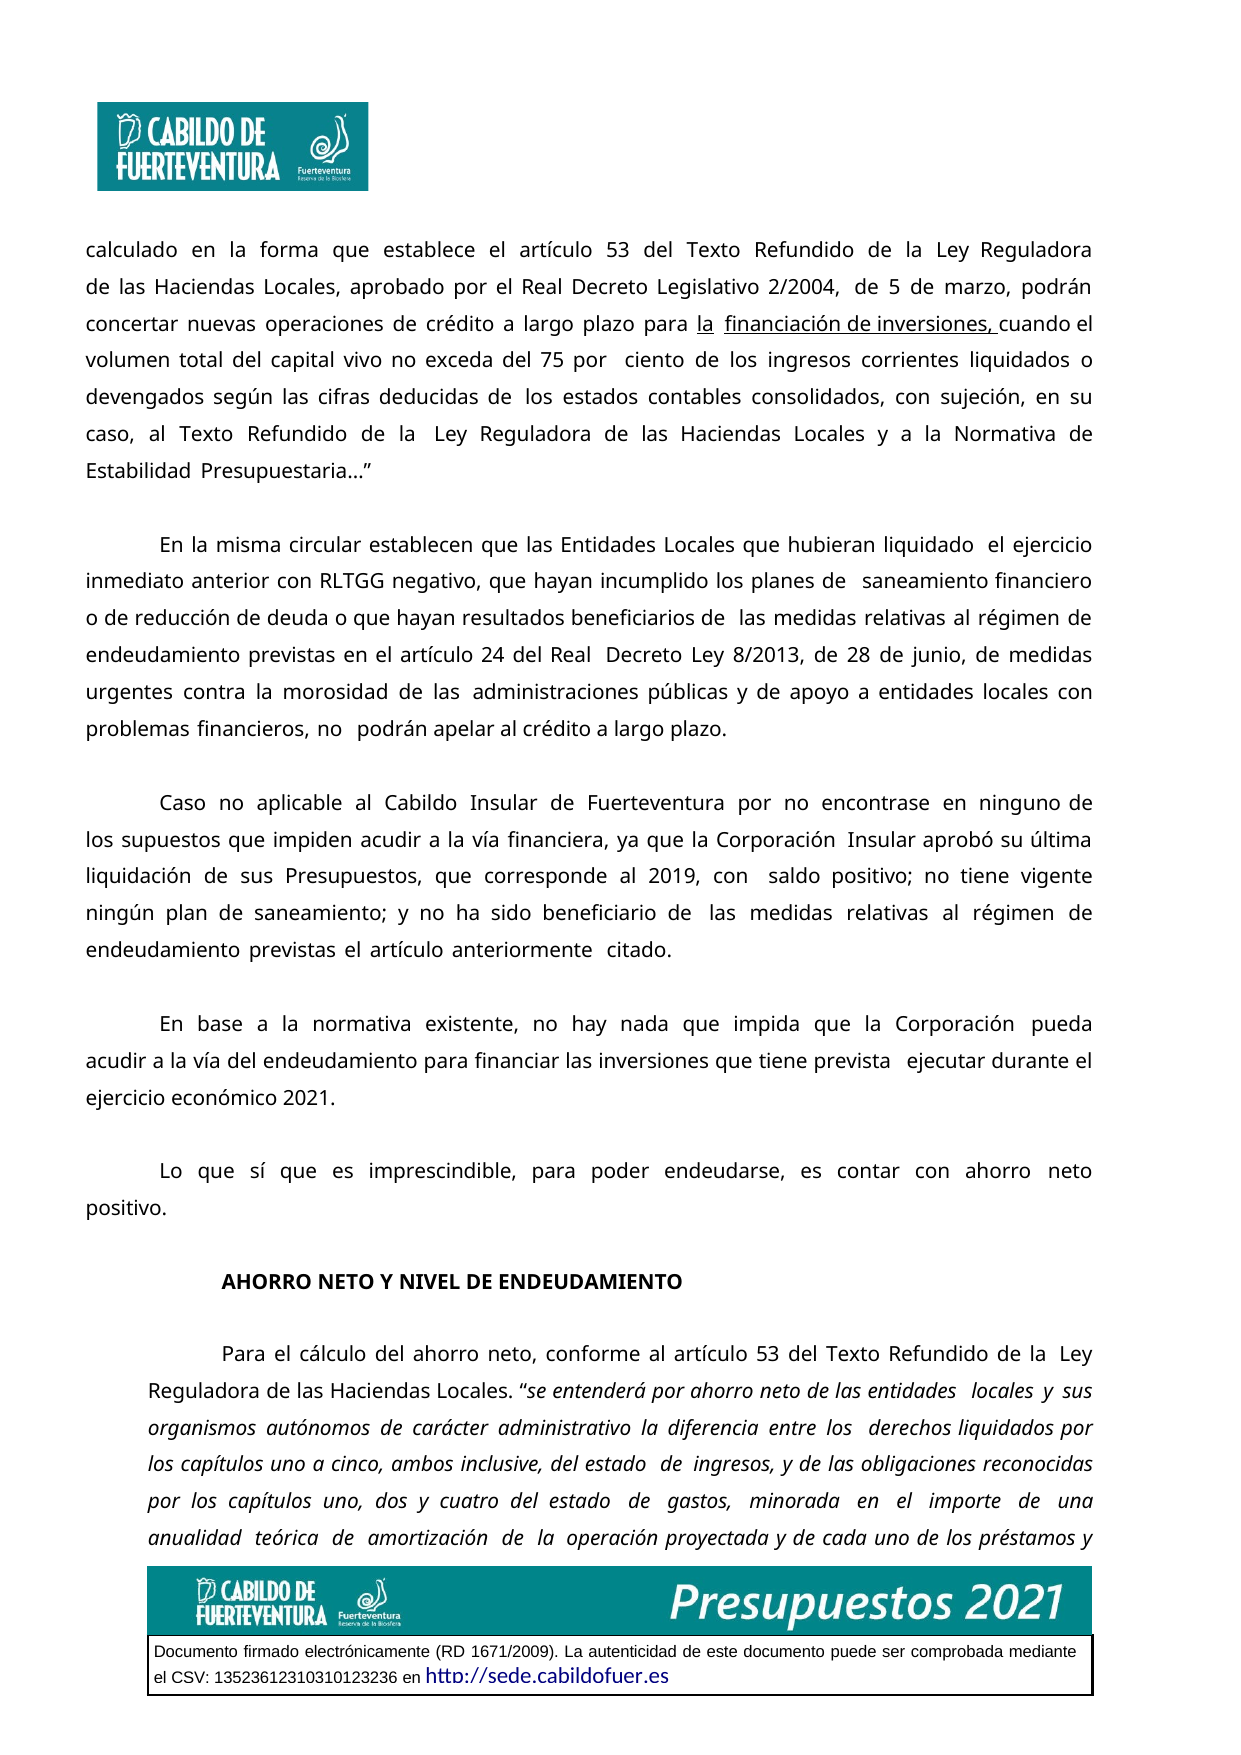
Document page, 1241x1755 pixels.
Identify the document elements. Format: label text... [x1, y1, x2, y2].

text Para el cálculo del ahorro neto, conforme al artículo 53 del Texto Refundido de la Ley Reguladora de las Haciendas Locales. “se entenderá por ahorro neto de las entidades locales y sus organismos autónomos de carácter administrativo la diferencia entre los derechos liquidados por los capítulos uno a cinco, ambos inclusive, del estado de ingresos, y de las obligaciones reconocidas por los capítulos uno, dos y cuatro del estado de gastos, minorada en el importe de una anualidad teórica de amortización de la operación proyectada y de cada uno de los préstamos y [148, 1339, 1093, 1552]
text En la misma circular establecen que las Entidades Locales que hubieran liquidado el ejercicio inmediato anterior con RLTGG negativo, que hayan incumplido los planes de saneamiento financiero o de reducción de deuda o que hayan resultados beneficiarios de las medidas relativas al régimen de endeudamiento previstas en el artículo 24 del Real Decreto Ley 8/2013, de 28 de junio, de medidas urgentes contra la morosidad de las administraciones públicas y de apoyo a entidades locales con problemas financieros, no podrán apelar al crédito a largo plazo. [85, 530, 1093, 743]
text Caso no aplicable al Cabildo Insular de Fuerteventura por no encontrase en ninguno de los supuestos que impiden acudir a la vía financiera, ya que la Corporación Insular aprobó su última liquidación de sus Presupuestos, que corresponde al 2019, con saldo positivo; no tiene vigente ningún plan de saneamiento; y no ha sido beneficiario de las medidas relativas al régimen de endeudamiento previstas el artículo anteriormente citado. [85, 788, 1093, 964]
text calculado en la forma que establece el artículo 53 del Texto Refundido de la Ley Reguladora de las Haciendas Locales, aprobado por el Real Decreto Legislativo 2/2004, de 5 de marzo, podrán concertar nuevas operaciones de crédito a largo plazo para la financiación de inversiones, cuando el volumen total del capital vivo no exceda del 75 por ciento de los ingresos corrientes liquidados o devengados según las cifras deducidas de los estados contables consolidados, con sujeción, en su caso, al Texto Refundido de la Ley Reguladora de las Haciendas Locales y a la Normativa de Estabilidad Presupuestaria…” [85, 235, 1093, 484]
subtitle AHORRO NETO Y NIVEL DE ENDEUDAMIENTO [221, 1267, 1107, 1295]
text En base a la normativa existente, no hay nada que impida que la Corporación pueda acudir a la vía del endeudamiento para financiar las inversiones que tiene prevista ejecutar durante el ejercicio económico 2021. [85, 1009, 1093, 1111]
text Lo que sí que es imprescindible, para poder endeudarse, es contar con ahorro neto positivo. [85, 1156, 1093, 1222]
